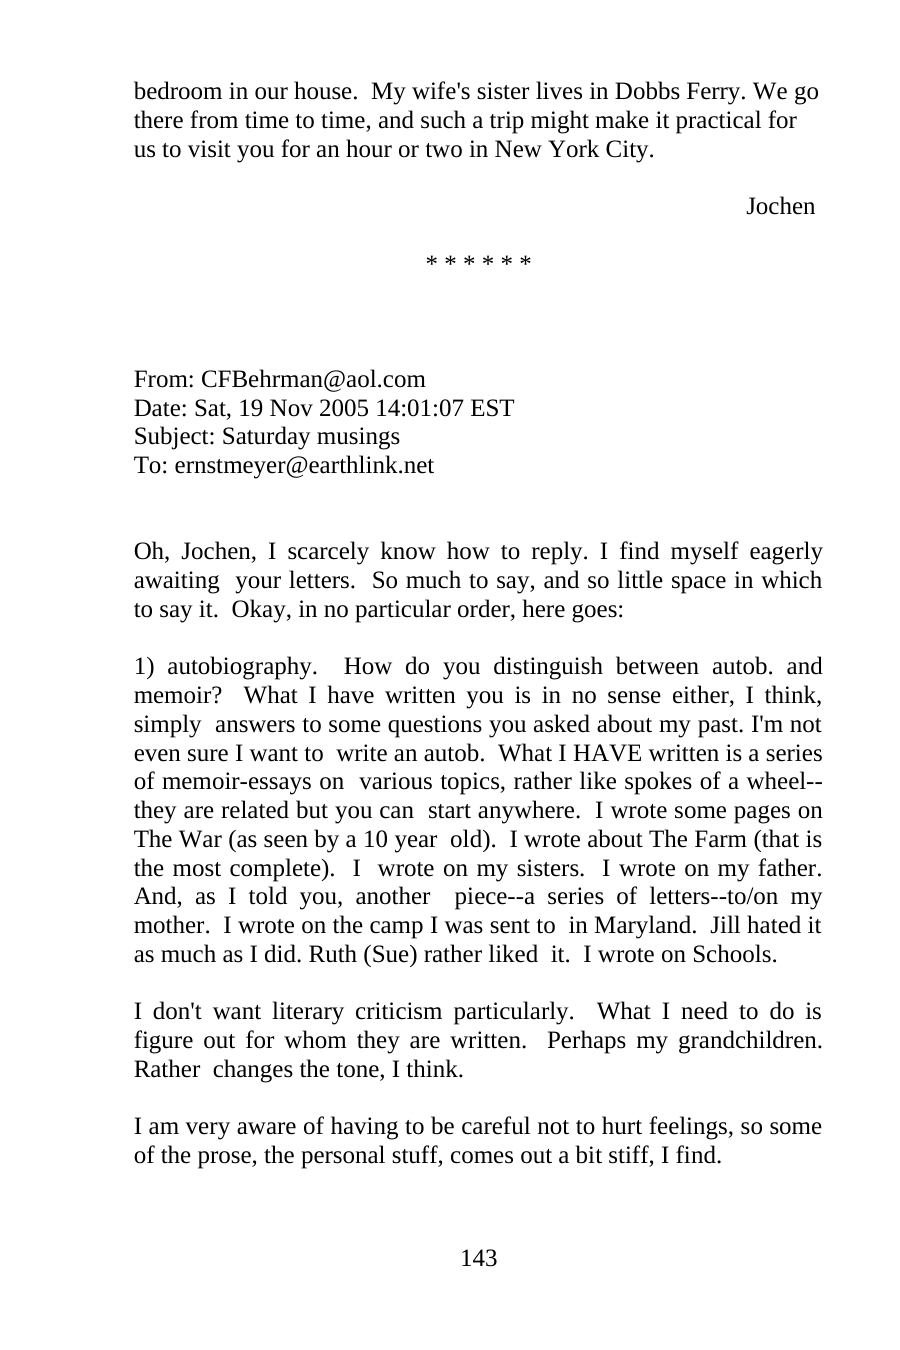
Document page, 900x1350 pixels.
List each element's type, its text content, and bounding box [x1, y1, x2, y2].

text To: ernstmeyer@earthlink.net [133, 450, 823, 479]
text Jochen [133, 191, 823, 220]
text us to visit you for an hour or two in New York City. [133, 134, 823, 163]
text 1) autobiography. How do you distinguish between autob. and memoir? What I have written you is in no sense either, I think, simply answers to some questions you asked about my past. I'm not even sure I want to write an autob. What I HAVE written is a series of memoir-essays on various topics, rather like spokes of a wheel--they are related but you can start anywhere. I wrote some pages on The War (as seen by a 10 year old). I wrote about The Farm (that is the most complete). I wrote on my sisters. I wrote on my father. And, as I told you, another piece--a series of letters--to/on my mother. I wrote on the camp I was sent to in Maryland. Jill hated it as much as I did. Ruth (Sue) rather liked it. I wrote on Schools. [133, 651, 823, 968]
text * * * * * * [133, 249, 823, 278]
text From: CFBehrman@aol.com [133, 364, 823, 393]
text there from time to time, and such a trip might make it practical for [133, 105, 823, 134]
text Date: Sat, 19 Nov 2005 14:01:07 EST [133, 393, 823, 421]
text I am very aware of having to be careful not to hurt feelings, so some of the prose, the personal stuff, comes out a bit stiff, I find. [133, 1111, 823, 1169]
text bedroom in our house. My wife's sister lives in Dobbs Ferry. We go [133, 76, 823, 105]
text Oh, Jochen, I scarcely know how to reply. I find myself eagerly awaiting your letters. So much to say, and so little space in which to say it. Okay, in no particular order, here goes: [133, 536, 823, 623]
text Subject: Saturday musings [133, 421, 823, 450]
text I don't want literary criticism particularly. What I need to do is figure out for whom they are written. Perhaps my grandchildren. Rather changes the tone, I think. [133, 996, 823, 1083]
